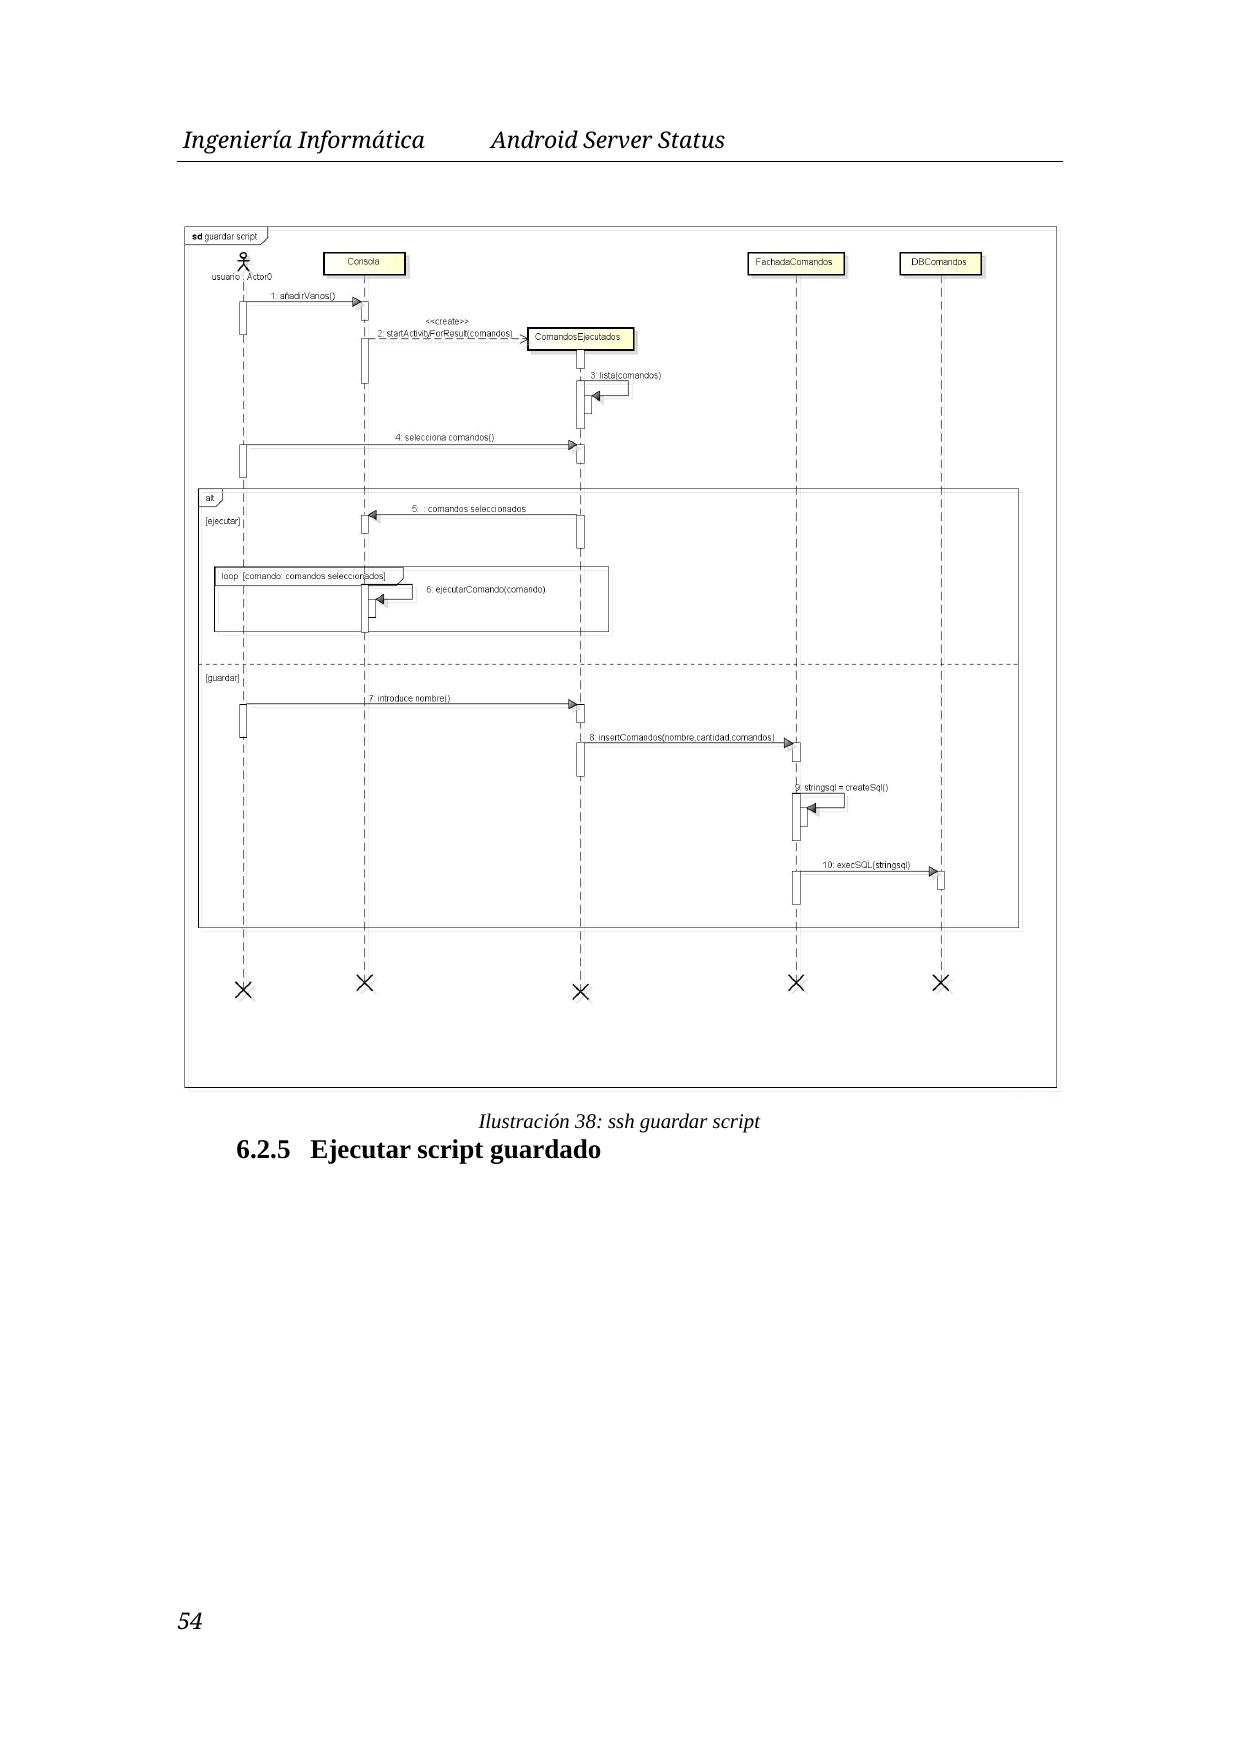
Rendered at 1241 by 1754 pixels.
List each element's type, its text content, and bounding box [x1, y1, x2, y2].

text Ilustración 38: ssh guardar script [177, 1109, 1063, 1133]
subtitle Ejecutar script guardado [236, 1133, 1004, 1164]
picture [177, 219, 1064, 1109]
